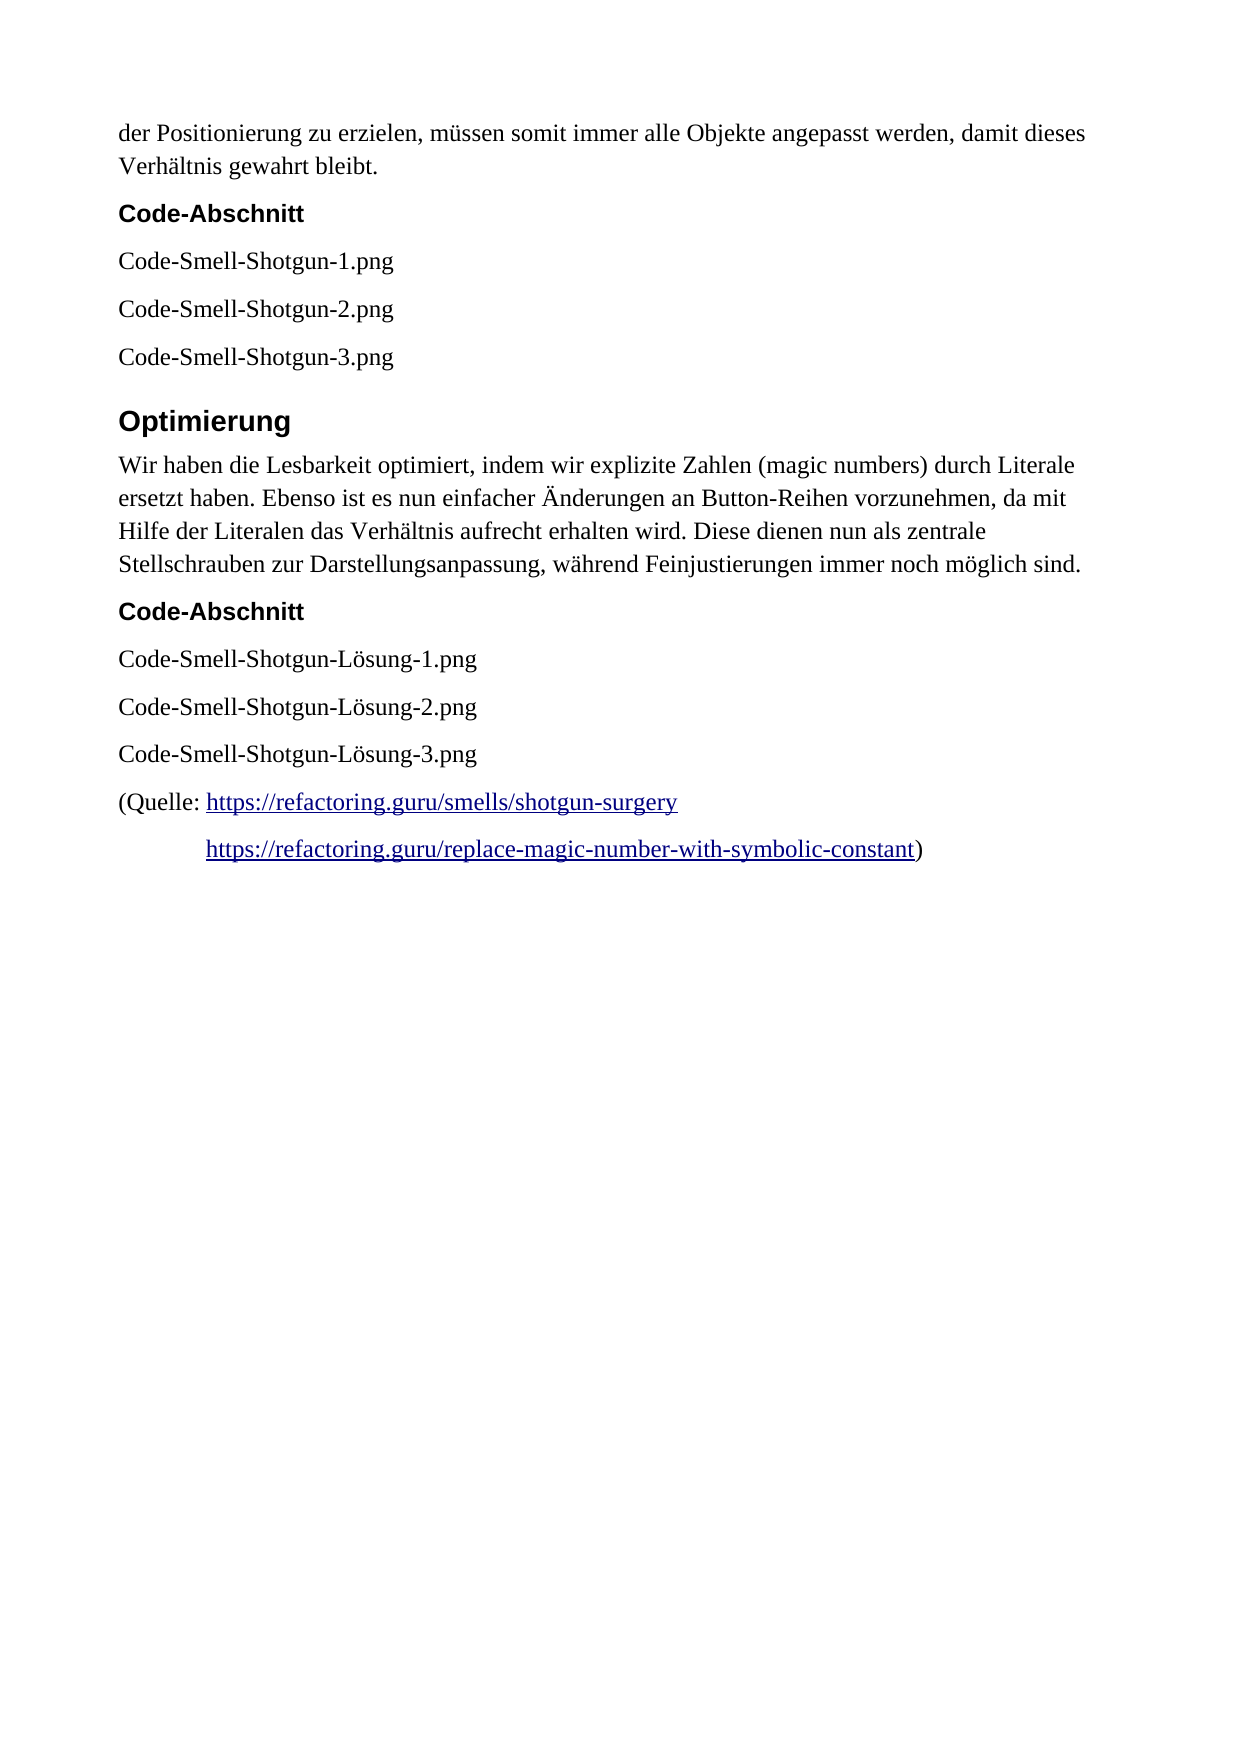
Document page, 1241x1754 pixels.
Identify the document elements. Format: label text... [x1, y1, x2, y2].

text Code-Abschnitt [118, 596, 1122, 625]
text Code-Smell-Shotgun-Lösung-3.png [118, 739, 1122, 768]
text Wir haben die Lesbarkeit optimiert, indem wir explizite Zahlen (magic numbers) durch Literale ersetzt haben. Ebenso ist es nun einfacher Änderungen an Button-Reihen vorzunehmen, da mit Hilfe der Literalen das Verhältnis aufrecht erhalten wird. Diese dienen nun als zentrale Stellschrauben zur Darstellungsanpassung, während Feinjustierungen immer noch möglich sind. [118, 450, 1122, 578]
text Code-Smell-Shotgun-2.png [118, 294, 1122, 323]
subtitle Optimierung [118, 404, 1122, 437]
text (Quelle: https://refactoring.guru/smells/shotgun-surgery [118, 787, 1122, 816]
text Code-Smell-Shotgun-1.png [118, 246, 1122, 275]
text Code-Smell-Shotgun-Lösung-1.png [118, 644, 1122, 673]
text https://refactoring.guru/replace-magic-number-with-symbolic-constant) [118, 834, 1122, 863]
text Code-Abschnitt [118, 199, 1122, 227]
text der Positionierung zu erzielen, müssen somit immer alle Objekte angepasst werden, damit dieses Verhältnis gewahrt bleibt. [118, 118, 1122, 180]
text Code-Smell-Shotgun-Lösung-2.png [118, 692, 1122, 720]
text Code-Smell-Shotgun-3.png [118, 342, 1122, 370]
